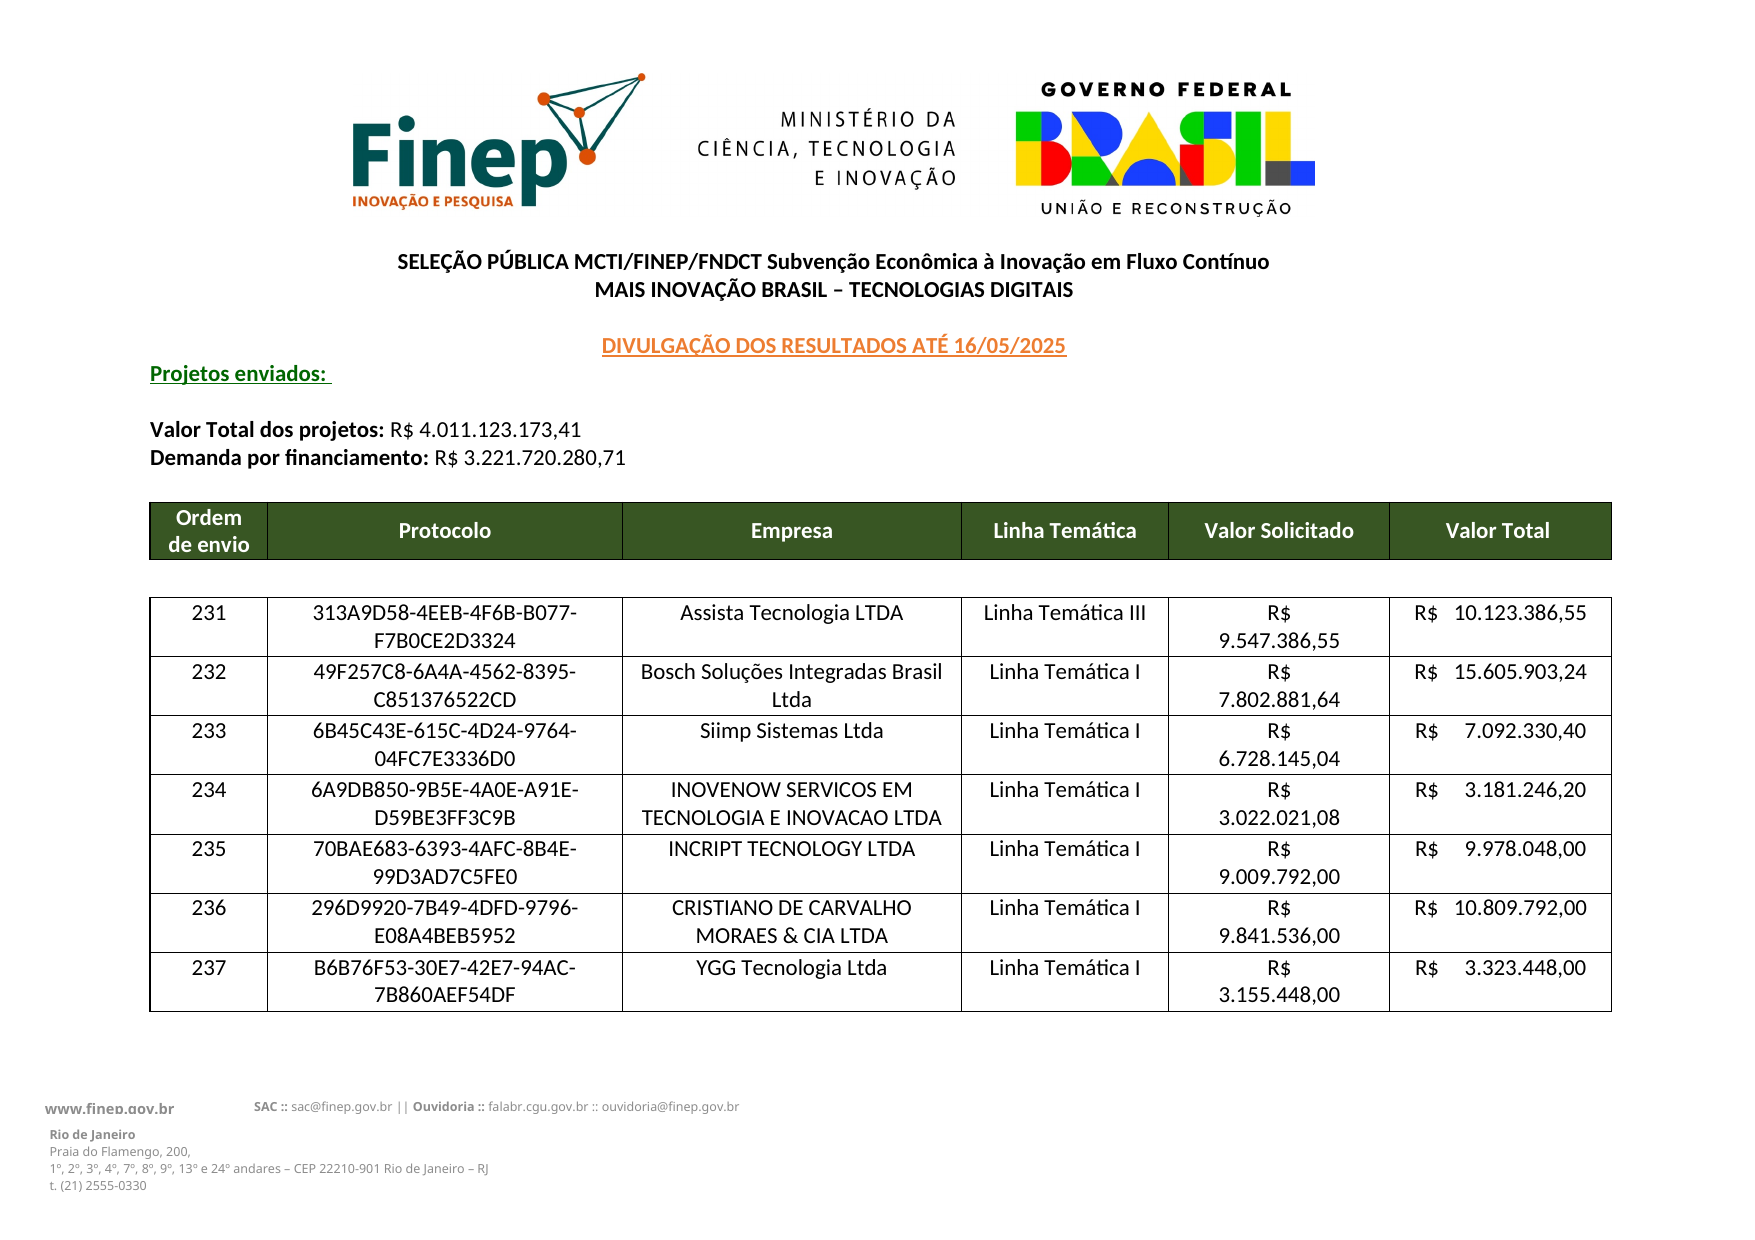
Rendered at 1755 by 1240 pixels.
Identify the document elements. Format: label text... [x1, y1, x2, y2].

table_cell Siimp Sistemas Ltda [623, 716, 961, 774]
table_cell R$ 6.728.145,04 [1169, 716, 1389, 774]
table_cell B6B76F53-30E7-42E7-94AC-7B860AEF54DF [268, 953, 622, 1011]
table_cell R$ 3.155.448,00 [1169, 953, 1389, 1011]
table_cell INOVENOW SERVICOS EM TECNOLOGIA E INOVACAO LTDA [623, 775, 961, 833]
table_cell Linha Temática I [962, 716, 1168, 774]
table_cell Linha Temática I [962, 953, 1168, 1011]
table_cell R$ 9.978.048,00 [1390, 835, 1611, 892]
table_cell R$ 3.022.021,08 [1169, 775, 1389, 833]
table_cell 234 [151, 775, 267, 833]
table_cell R$ 9.547.386,55 [1169, 598, 1389, 656]
table_cell Linha Temática I [962, 835, 1168, 892]
table_cell R$ 15.605.903,24 [1390, 657, 1611, 715]
table_cell R$ 7.092.330,40 [1390, 716, 1611, 774]
table_cell Linha Temática I [962, 775, 1168, 833]
table_cell 70BAE683-6393-4AFC-8B4E-99D3AD7C5FE0 [268, 835, 622, 892]
table_cell R$ 9.841.536,00 [1169, 894, 1389, 952]
table_cell 236 [151, 894, 267, 952]
table_cell YGG Tecnologia Ltda [623, 953, 961, 1011]
table_cell INCRIPT TECNOLOGY LTDA [623, 835, 961, 892]
table_cell Bosch Soluções Integradas Brasil Ltda [623, 657, 961, 715]
table_cell Linha Temática I [962, 894, 1168, 952]
table_cell R$ 7.802.881,64 [1169, 657, 1389, 715]
table_cell 235 [151, 835, 267, 892]
table_cell 233 [151, 716, 267, 774]
table_cell CRISTIANO DE CARVALHO MORAES & CIA LTDA [623, 894, 961, 952]
table_cell R$ 3.323.448,00 [1390, 953, 1611, 1011]
table_cell Assista Tecnologia LTDA [623, 598, 961, 656]
table_cell R$ 10.123.386,55 [1390, 598, 1611, 656]
table_cell 231 [151, 598, 267, 656]
table_cell 6B45C43E-615C-4D24-9764-04FC7E3336D0 [268, 716, 622, 774]
table_cell 313A9D58-4EEB-4F6B-B077-F7B0CE2D3324 [268, 598, 622, 656]
table_cell 232 [151, 657, 267, 715]
table_cell 237 [151, 953, 267, 1011]
table_cell 296D9920-7B49-4DFD-9796-E08A4BEB5952 [268, 894, 622, 952]
table_cell Linha Temática III [962, 598, 1168, 656]
table_cell R$ 9.009.792,00 [1169, 835, 1389, 892]
table_cell 49F257C8-6A4A-4562-8395-C851376522CD [268, 657, 622, 715]
table_cell Linha Temática I [962, 657, 1168, 715]
table_cell R$ 3.181.246,20 [1390, 775, 1611, 833]
table_cell R$ 10.809.792,00 [1390, 894, 1611, 952]
table_cell 6A9DB850-9B5E-4A0E-A91E-D59BE3FF3C9B [268, 775, 622, 833]
